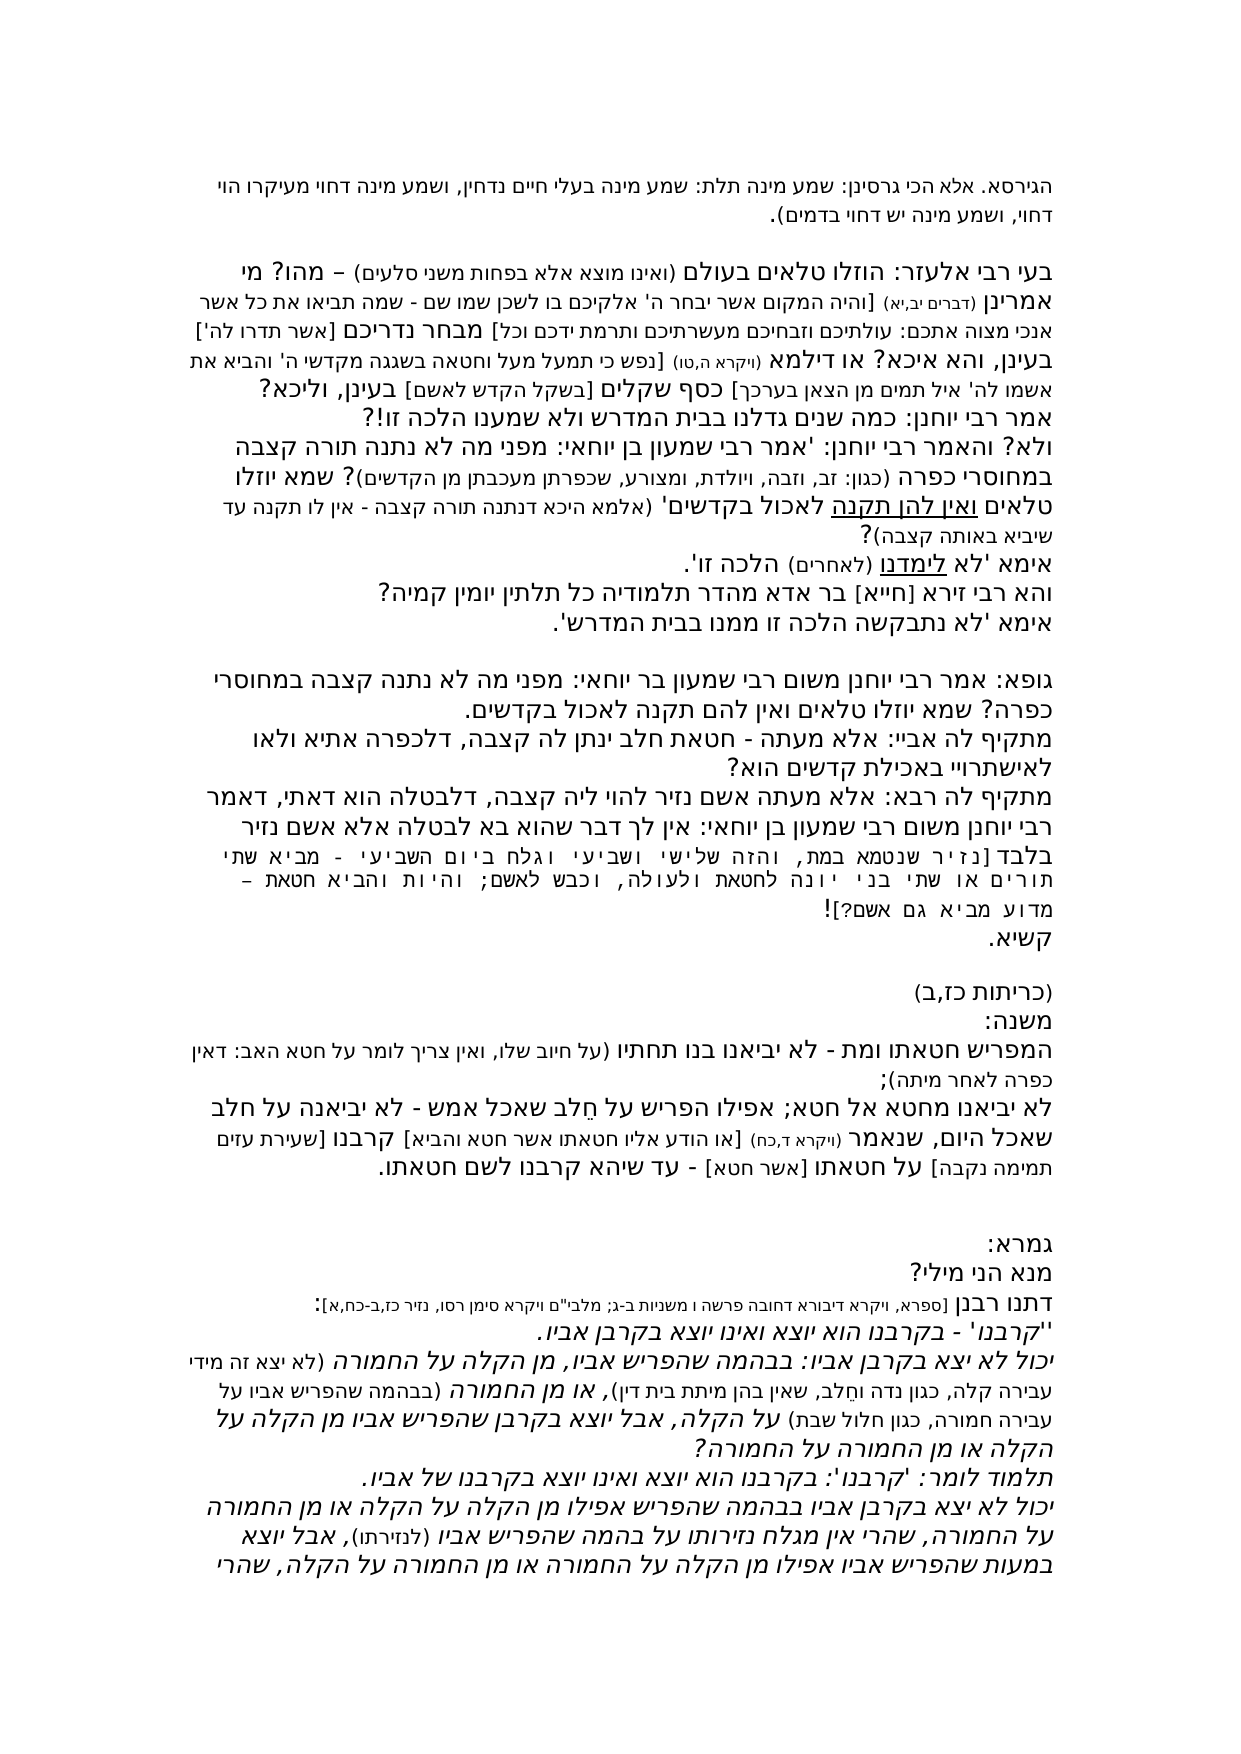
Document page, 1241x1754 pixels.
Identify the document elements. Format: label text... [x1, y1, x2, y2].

text המפריש חטאתו ומת - לא יביאנו בנו תחתיו (על חיוב שלו, ואין צריך לומר על חטא האב: דאין כפרה לאחר מיתה); [187, 1035, 1053, 1093]
text ולא? והאמר רבי יוחנן: 'אמר רבי שמעון בן יוחאי: מפני מה לא נתנה תורה קצבה במחוסרי כפרה (כגון: זב, וזבה, ויולדת, ומצורע, שכפרתן מעכבתן מן הקדשים)? שמא יוזלו טלאים ואין להן תקנה לאכול בקדשים' (אלמא היכא דנתנה תורה קצבה - אין לו תקנה עד שיביא באותה קצבה)? [187, 432, 1053, 549]
text מתקיף לה רבא: אלא מעתה אשם נזיר להוי ליה קצבה, דלבטלה הוא דאתי, דאמר רבי יוחנן משום רבי שמעון בן יוחאי: אין לך דבר שהוא בא לבטלה אלא אשם נזיר בלבד [נזיר שנטמא במת, והזה שלישי ושביעי וגלח ביום השביעי - מביא שתי תורים או שתי בני יונה לחטאת ולעולה, וכבש לאשם; והיות והביא חטאת – מדוע מביא גם אשם?]! [187, 782, 1053, 924]
text מנא הני מילי? [187, 1258, 1053, 1288]
text מתקיף לה אביי: אלא מעתה - חטאת חלב ינתן לה קצבה, דלכפרה אתיא ולאו לאישתרויי באכילת קדשים הוא? [187, 724, 1053, 782]
text גופא: אמר רבי יוחנן משום רבי שמעון בר יוחאי: מפני מה לא נתנה קצבה במחוסרי כפרה? שמא יוזלו טלאים ואין להם תקנה לאכול בקדשים. [187, 666, 1053, 724]
text משנה: [187, 1006, 1053, 1035]
text גמרא: [187, 1229, 1053, 1258]
text אמר רבי יוחנן: כמה שנים גדלנו בבית המדרש ולא שמענו הלכה זו!? [187, 403, 1053, 432]
text יכול לא יצא בקרבן אביו בבהמה שהפריש אפילו מן הקלה על הקלה או מן החמורה על החמורה, שהרי אין מגלח נזירותו על בהמה שהפריש אביו (לנזירתו), אבל יוצא במעות שהפריש אביו אפילו מן הקלה על החמורה או מן החמורה על הקלה, שהרי [187, 1492, 1053, 1580]
text והא רבי זירא [חייא] בר אדא מהדר תלמודיה כל תלתין יומין קמיה? [187, 578, 1053, 608]
text קשיא. [187, 924, 1053, 953]
text יכול לא יצא בקרבן אביו: בבהמה שהפריש אביו, מן הקלה על החמורה (לא יצא זה מידי עבירה קלה, כגון נדה וחֵלב, שאין בהן מיתת בית דין), או מן החמורה (בבהמה שהפריש אביו על עבירה חמורה, כגון חלול שבת) על הקלה, אבל יוצא בקרבן שהפריש אביו מן הקלה על הקלה או מן החמורה על החמורה? [187, 1346, 1053, 1463]
text בעי רבי אלעזר: הוזלו טלאים בעולם (ואינו מוצא אלא בפחות משני סלעים) – מהו? מי אמרינן (דברים יב,יא) [והיה המקום אשר יבחר ה' אלקיכם בו לשכן שמו שם - שמה תביאו את כל אשר אנכי מצוה אתכם: עולתיכם וזבחיכם מעשרתיכם ותרמת ידכם וכל] מבחר נדריכם [אשר תדרו לה'] בעינן, והא איכא? או דילמא (ויקרא ה,טו) [נפש כי תמעל מעל וחטאה בשגגה מקדשי ה' והביא את אשמו לה' איל תמים מן הצאן בערכך] כסף שקלים [בשקל הקדש לאשם] בעינן, וליכא? [187, 257, 1053, 403]
text אימא 'לא לימדנו (לאחרים) הלכה זו'. [187, 549, 1053, 578]
text (כריתות כז,ב) [187, 977, 1053, 1006]
text תלמוד לומר: 'קרבנו': בקרבנו הוא יוצא ואינו יוצא בקרבנו של אביו. [187, 1463, 1053, 1492]
text דתנו רבנן [ספרא, ויקרא דיבורא דחובה פרשה ו משניות ב-ג; מלבי"ם ויקרא סימן רסו, נזיר כז,ב-כח,א]: [187, 1288, 1053, 1317]
text לא יביאנו מחטא אל חטא; אפילו הפריש על חֵלב שאכל אמש - לא יביאנה על חלב שאכל היום, שנאמר (ויקרא ד,כח) [או הודע אליו חטאתו אשר חטא והביא] קרבנו [שעירת עזים תמימה נקבה] על חטאתו [אשר חטא] - עד שיהא קרבנו לשם חטאתו. [187, 1093, 1053, 1181]
text הגירסא. אלא הכי גרסינן: שמע מינה תלת: שמע מינה בעלי חיים נדחין, ושמע מינה דחוי מעיקרו הוי דחוי, ושמע מינה יש דחוי בדמים). [187, 174, 1053, 228]
text ''קרבנו' - בקרבנו הוא יוצא ואינו יוצא בקרבן אביו. [187, 1317, 1053, 1346]
text אימא 'לא נתבקשה הלכה זו ממנו בבית המדרש'. [187, 608, 1053, 637]
